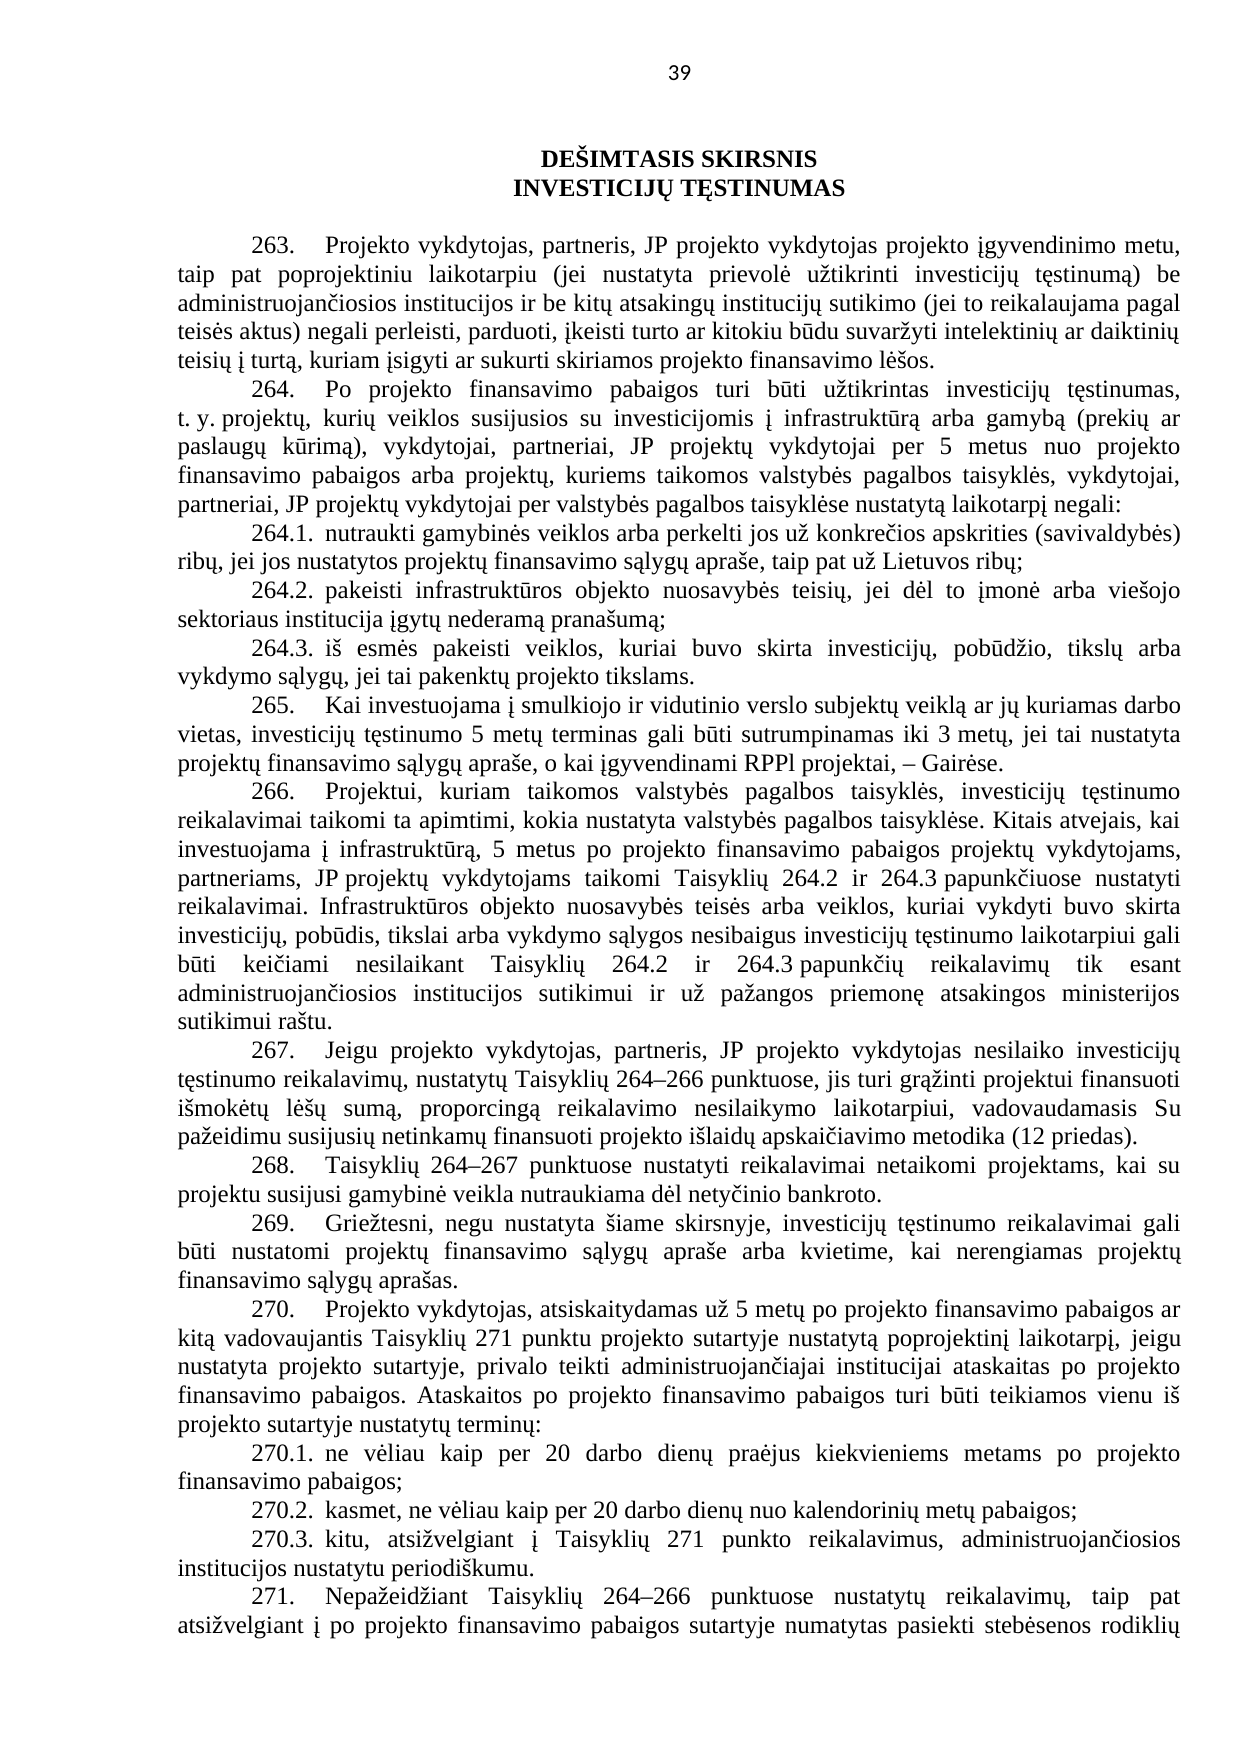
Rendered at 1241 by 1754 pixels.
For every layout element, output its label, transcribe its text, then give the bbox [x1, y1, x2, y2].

text 264. Po projekto finansavimo pabaigos turi būti užtikrintas investicijų tęstinumas, t. y. projektų, kurių veiklos susijusios su investicijomis į infrastruktūrą arba gamybą (prekių ar paslaugų kūrimą), vykdytojai, partneriai, JP projektų vykdytojai per 5 metus nuo projekto finansavimo pabaigos arba projektų, kuriems taikomos valstybės pagalbos taisyklės, vykdytojai, partneriai, JP projektų vykdytojai per valstybės pagalbos taisyklėse nustatytą laikotarpį negali: [177, 374, 1181, 518]
text 264.2. pakeisti infrastruktūros objekto nuosavybės teisių, jei dėl to įmonė arba viešojo sektoriaus institucija įgytų nederamą pranašumą; [177, 575, 1181, 633]
text 264.3. iš esmės pakeisti veiklos, kuriai buvo skirta investicijų, pobūdžio, tikslų arba vykdymo sąlygų, jei tai pakenktų projekto tikslams. [177, 633, 1181, 690]
text 270.1. ne vėliau kaip per 20 darbo dienų praėjus kiekvieniems metams po projekto finansavimo pabaigos; [177, 1438, 1181, 1495]
subtitle Dešimtasis skirsnis [177, 144, 1181, 173]
subtitle INVESTICIJŲ TĘSTINUMAS [177, 173, 1181, 201]
text 264.1. nutraukti gamybinės veiklos arba perkelti jos už konkrečios apskrities (savivaldybės) ribų, jei jos nustatytos projektų finansavimo sąlygų apraše, taip pat už Lietuvos ribų; [177, 518, 1181, 575]
text 268. Taisyklių 264–267 punktuose nustatyti reikalavimai netaikomi projektams, kai su projektu susijusi gamybinė veikla nutraukiama dėl netyčinio bankroto. [177, 1150, 1181, 1208]
text 270.2. kasmet, ne vėliau kaip per 20 darbo dienų nuo kalendorinių metų pabaigos; [177, 1495, 1181, 1524]
text 271. Nepažeidžiant Taisyklių 264–266 punktuose nustatytų reikalavimų, taip pat atsižvelgiant į po projekto finansavimo pabaigos sutartyje numatytas pasiekti stebėsenos rodiklių [177, 1581, 1181, 1639]
text 263. Projekto vykdytojas, partneris, JP projekto vykdytojas projekto įgyvendinimo metu, taip pat poprojektiniu laikotarpiu (jei nustatyta prievolė užtikrinti investicijų tęstinumą) be administruojančiosios institucijos ir be kitų atsakingų institucijų sutikimo (jei to reikalaujama pagal teisės aktus) negali perleisti, parduoti, įkeisti turto ar kitokiu būdu suvaržyti intelektinių ar daiktinių teisių į turtą, kuriam įsigyti ar sukurti skiriamos projekto finansavimo lėšos. [177, 230, 1181, 374]
text 270.3. kitu, atsižvelgiant į Taisyklių 271 punkto reikalavimus, administruojančiosios institucijos nustatytu periodiškumu. [177, 1524, 1181, 1581]
text 267. Jeigu projekto vykdytojas, partneris, JP projekto vykdytojas nesilaiko investicijų tęstinumo reikalavimų, nustatytų Taisyklių 264–266 punktuose, jis turi grąžinti projektui finansuoti išmokėtų lėšų sumą, proporcingą reikalavimo nesilaikymo laikotarpiui, vadovaudamasis Su pažeidimu susijusių netinkamų finansuoti projekto išlaidų apskaičiavimo metodika (12 priedas). [177, 1035, 1181, 1150]
text 269. Griežtesni, negu nustatyta šiame skirsnyje, investicijų tęstinumo reikalavimai gali būti nustatomi projektų finansavimo sąlygų apraše arba kvietime, kai nerengiamas projektų finansavimo sąlygų aprašas. [177, 1208, 1181, 1294]
text 265. Kai investuojama į smulkiojo ir vidutinio verslo subjektų veiklą ar jų kuriamas darbo vietas, investicijų tęstinumo 5 metų terminas gali būti sutrumpinamas iki 3 metų, jei tai nustatyta projektų finansavimo sąlygų apraše, o kai įgyvendinami RPPl projektai, – Gairėse. [177, 690, 1181, 776]
text 266. Projektui, kuriam taikomos valstybės pagalbos taisyklės, investicijų tęstinumo reikalavimai taikomi ta apimtimi, kokia nustatyta valstybės pagalbos taisyklėse. Kitais atvejais, kai investuojama į infrastruktūrą, 5 metus po projekto finansavimo pabaigos projektų vykdytojams, partneriams, JP projektų vykdytojams taikomi Taisyklių 264.2 ir 264.3 papunkčiuose nustatyti reikalavimai. Infrastruktūros objekto nuosavybės teisės arba veiklos, kuriai vykdyti buvo skirta investicijų, pobūdis, tikslai arba vykdymo sąlygos nesibaigus investicijų tęstinumo laikotarpiui gali būti keičiami nesilaikant Taisyklių 264.2 ir 264.3 papunkčių reikalavimų tik esant administruojančiosios institucijos sutikimui ir už pažangos priemonę atsakingos ministerijos sutikimui raštu. [177, 776, 1181, 1035]
text 270. Projekto vykdytojas, atsiskaitydamas už 5 metų po projekto finansavimo pabaigos ar kitą vadovaujantis Taisyklių 271 punktu projekto sutartyje nustatytą poprojektinį laikotarpį, jeigu nustatyta projekto sutartyje, privalo teikti administruojančiajai institucijai ataskaitas po projekto finansavimo pabaigos. Ataskaitos po projekto finansavimo pabaigos turi būti teikiamos vienu iš projekto sutartyje nustatytų terminų: [177, 1294, 1181, 1438]
